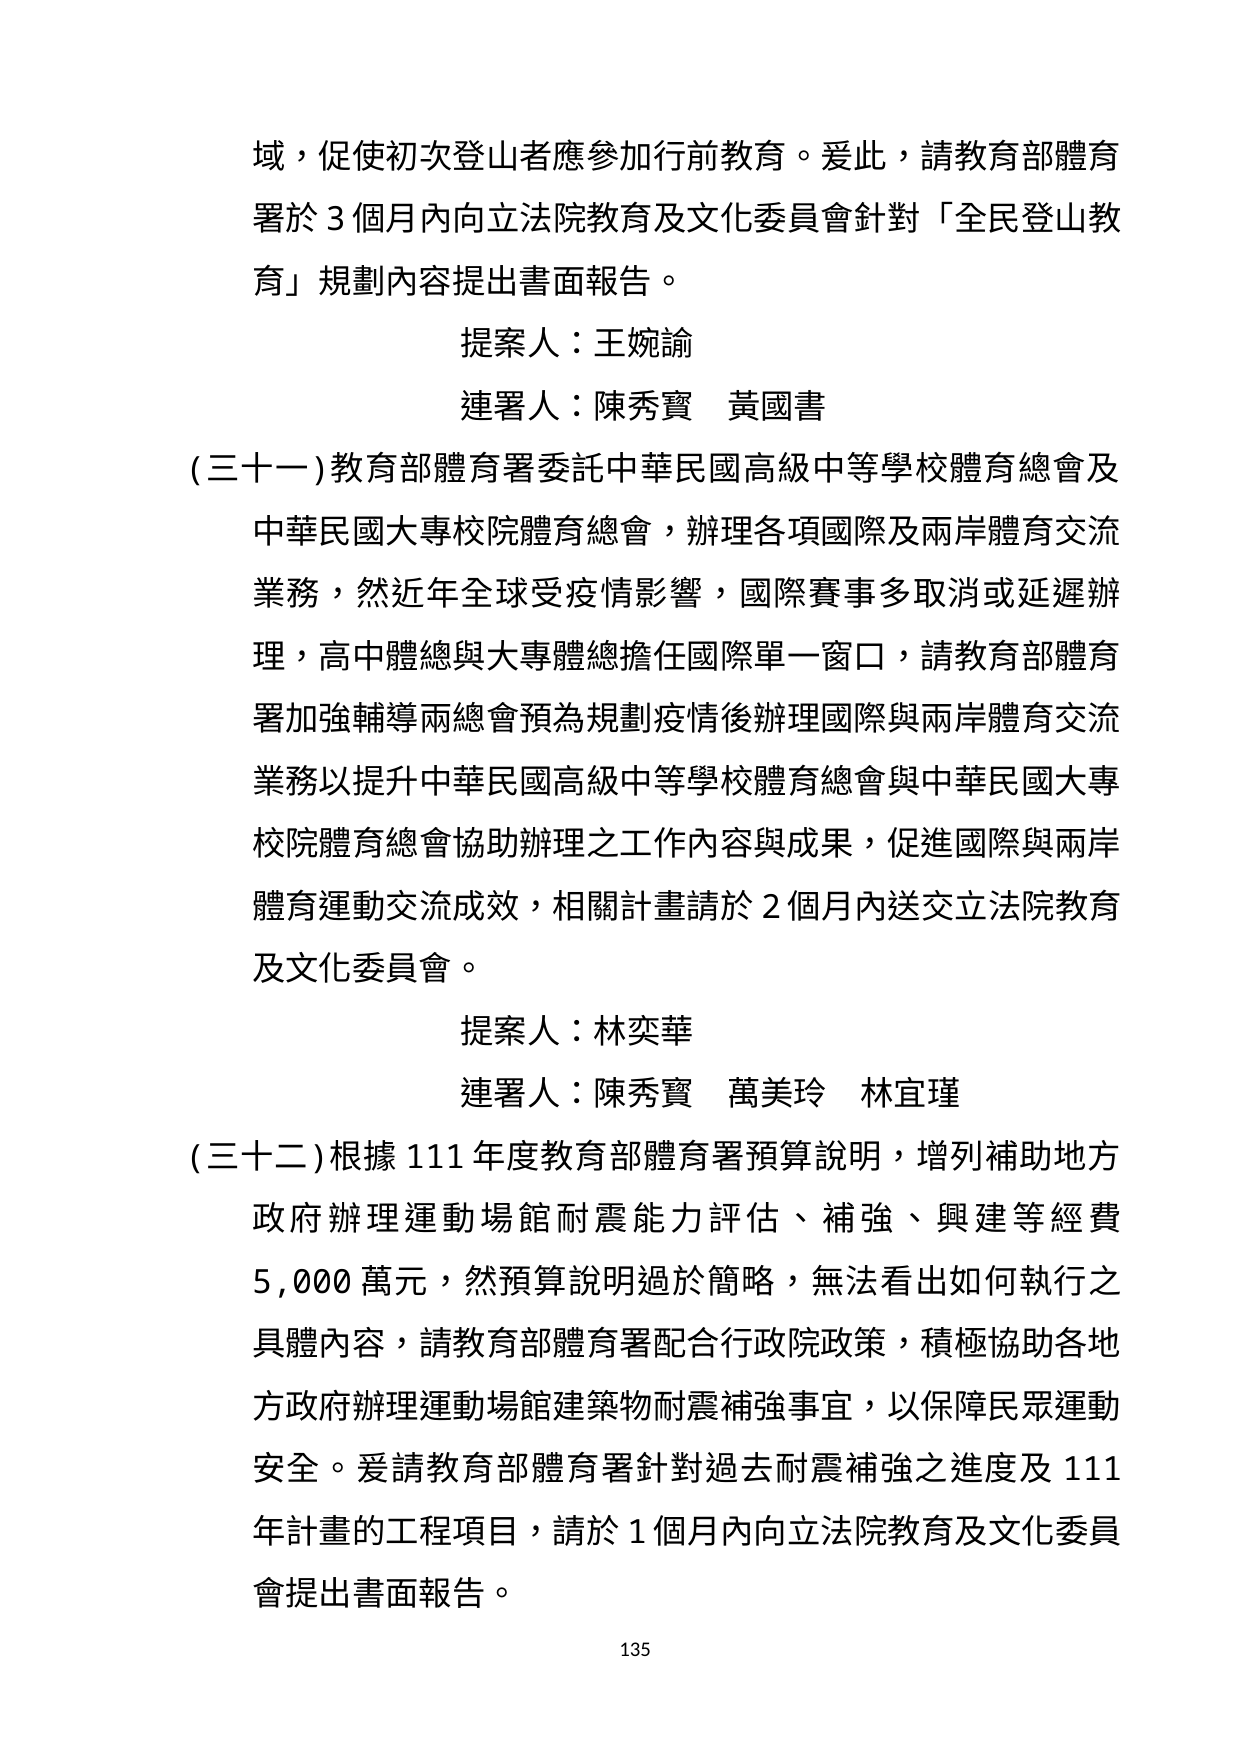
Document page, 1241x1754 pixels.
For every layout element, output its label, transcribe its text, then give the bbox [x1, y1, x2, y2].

text (三十二)根據111年度教育部體育署預算說明，增列補助地方政府辦理運動場館耐震能力評估、補強、興建等經費5,000萬元，然預算說明過於簡略，無法看出如何執行之具體內容，請教育部體育署配合行政院政策，積極協助各地方政府辦理運動場館建築物耐震補強事宜，以保障民眾運動安全。爰請教育部體育署針對過去耐震補強之進度及111年計畫的工程項目，請於1個月內向立法院教育及文化委員會提出書面報告。 [185, 1112, 1122, 1612]
text 連署人：陳秀寳 黃國書 [460, 362, 1122, 425]
text 域，促使初次登山者應參加行前教育。爰此，請教育部體育署於3個月內向立法院教育及文化委員會針對「全民登山教育」規劃內容提出書面報告。 [185, 112, 1122, 300]
text 提案人：王婉諭 [460, 300, 1122, 362]
text (三十一)教育部體育署委託中華民國高級中等學校體育總會及中華民國大專校院體育總會，辦理各項國際及兩岸體育交流業務，然近年全球受疫情影響，國際賽事多取消或延遲辦理，高中體總與大專體總擔任國際單一窗口，請教育部體育署加強輔導兩總會預為規劃疫情後辦理國際與兩岸體育交流業務以提升中華民國高級中等學校體育總會與中華民國大專校院體育總會協助辦理之工作內容與成果，促進國際與兩岸體育運動交流成效，相關計畫請於2個月內送交立法院教育及文化委員會。 [185, 425, 1122, 987]
text 連署人：陳秀寳 萬美玲 林宜瑾 [460, 1050, 1122, 1112]
text 提案人：林奕華 [460, 987, 1122, 1050]
